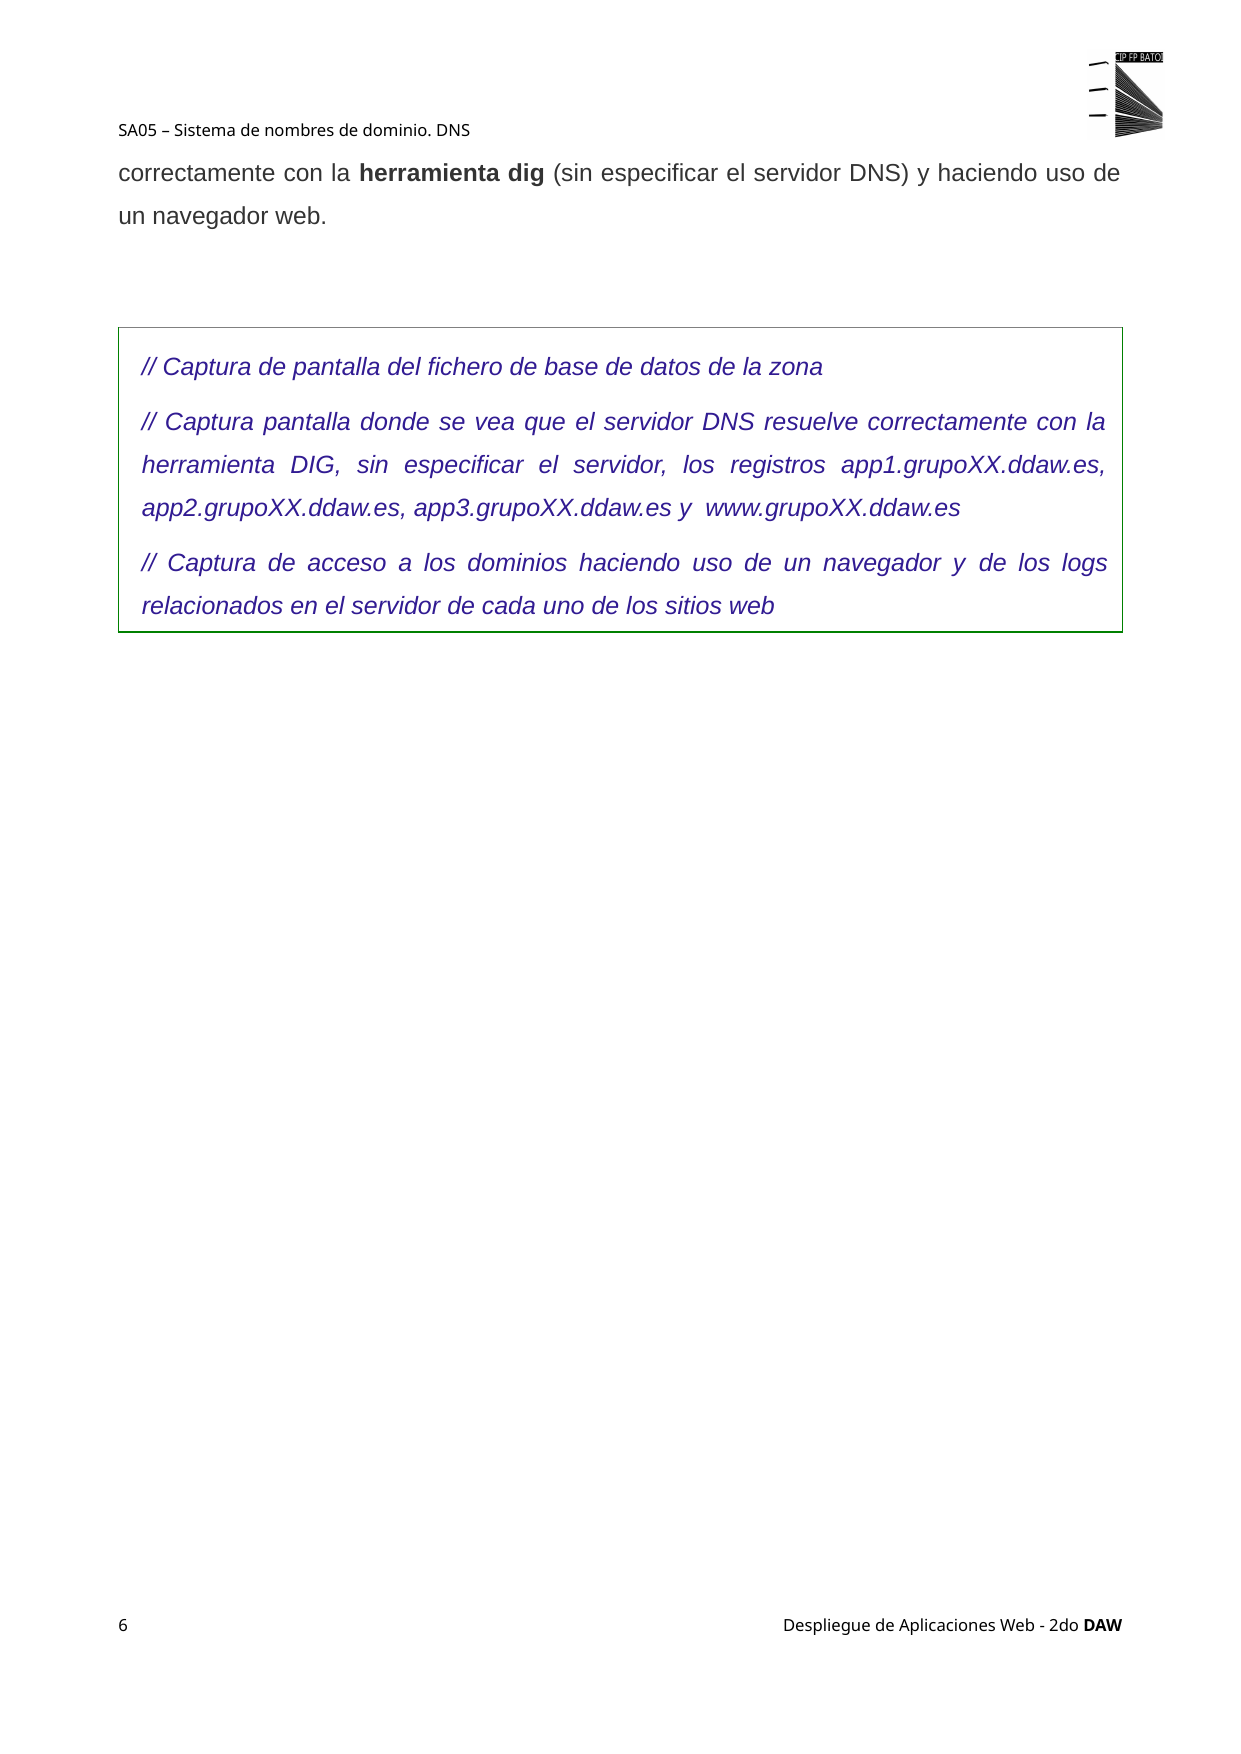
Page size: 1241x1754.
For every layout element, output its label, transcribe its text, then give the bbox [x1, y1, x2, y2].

text correctamente con la herramienta dig (sin especificar el servidor DNS) y haciendo uso de un navegador web. [118, 158, 1122, 229]
picture [1087, 49, 1165, 140]
table_header // Captura de pantalla del fichero de base de datos de la zona // Captura pantalla donde se vea que el servidor DNS resuelve correctamente con la herramienta DIG, sin especificar el servidor, los registros app1.grupoXX.ddaw.es, app2.grupoXX.ddaw.es, app3.grupoXX.ddaw.es y www.grupoXX.ddaw.es // Captura de acceso a los dominios haciendo uso de un navegador y de los logs relacionados en el servidor de cada uno de los sitios web [119, 328, 1122, 631]
